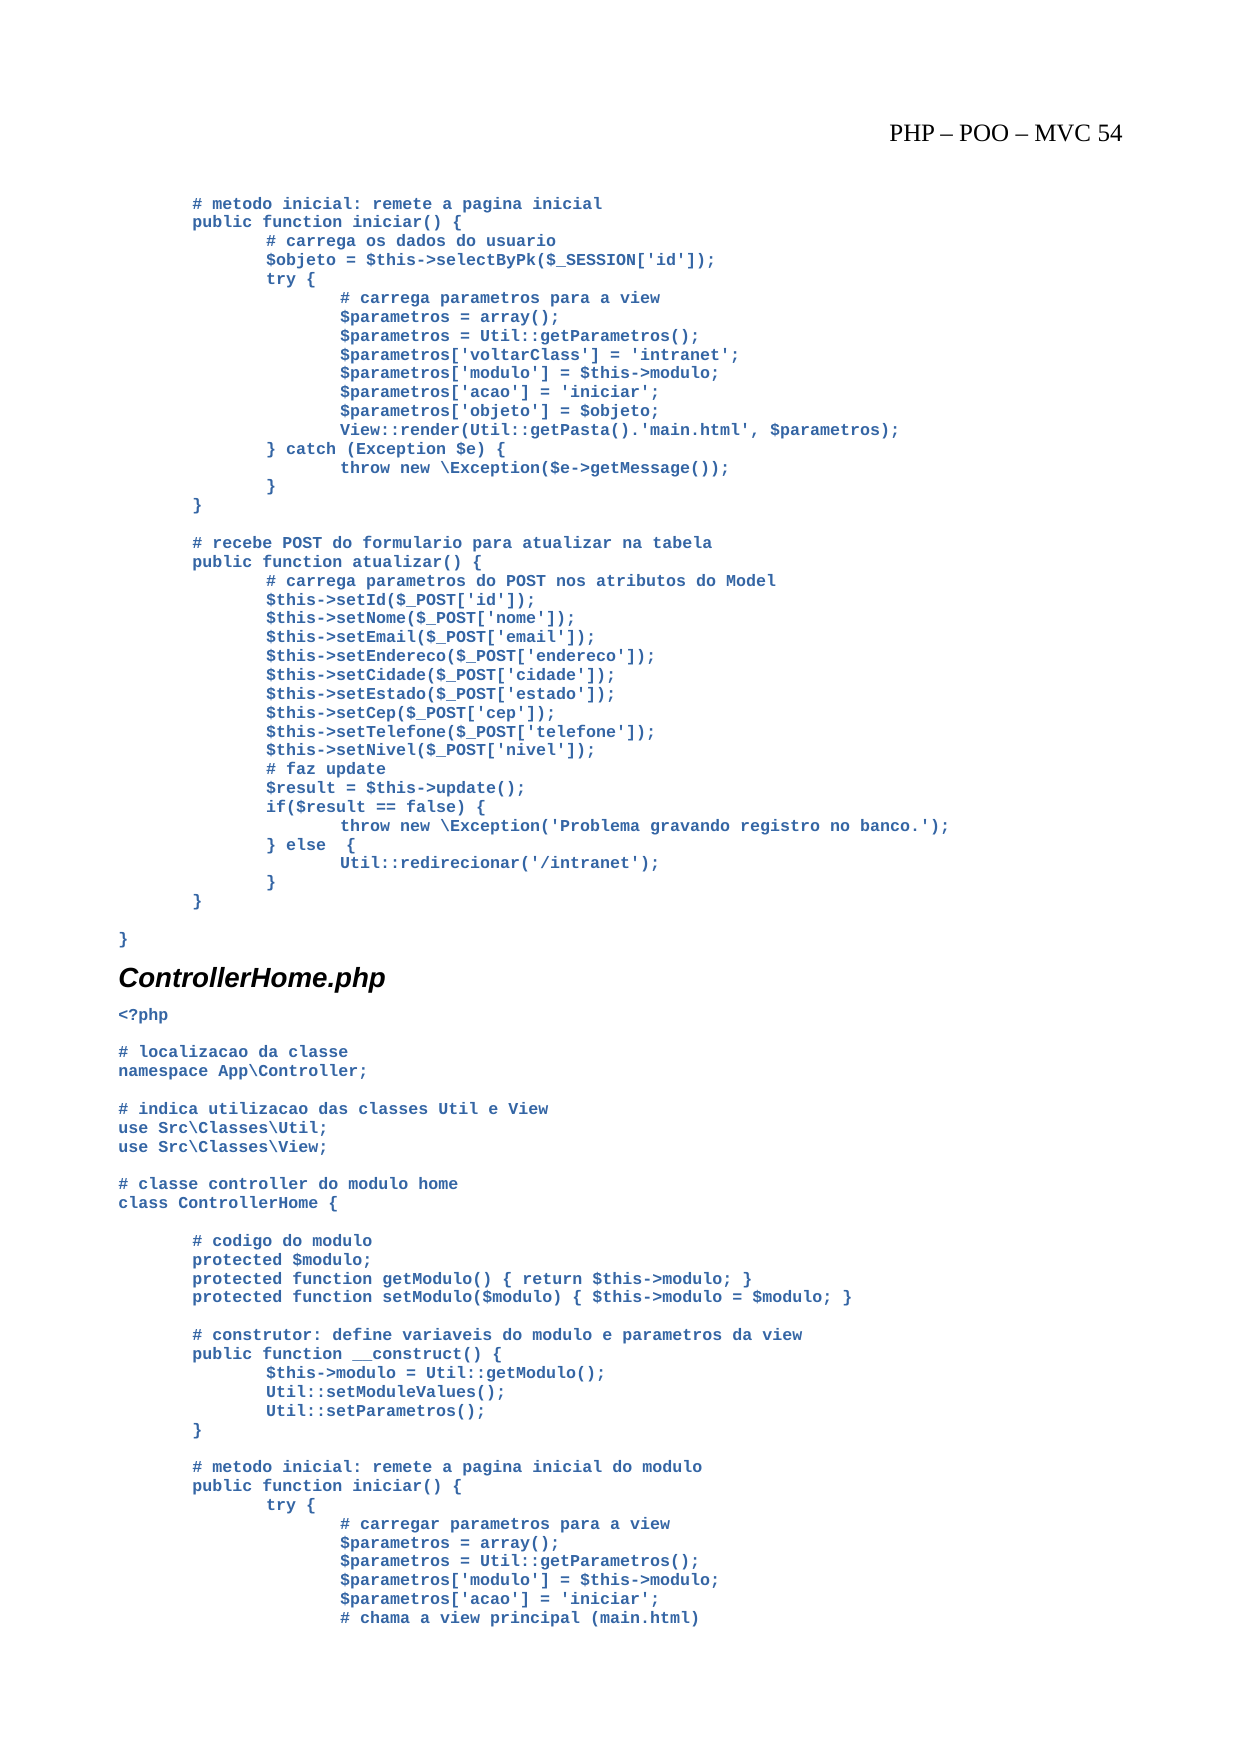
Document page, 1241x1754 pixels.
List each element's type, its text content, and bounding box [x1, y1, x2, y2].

text # recebe POST do formulario para atualizar na tabela [118, 534, 1122, 553]
text public function iniciar() { [118, 1478, 1122, 1496]
text public function iniciar() { [118, 214, 1122, 233]
text throw new \Exception($e->getMessage()); [118, 459, 1122, 478]
text $parametros = Util::getParametros(); [118, 327, 1122, 346]
text protected function setModulo($modulo) { $this->modulo = $modulo; } [118, 1289, 1122, 1308]
text $this->setEndereco($_POST['endereco']); [118, 648, 1122, 667]
text public function atualizar() { [118, 553, 1122, 572]
text # carrega parametros do POST nos atributos do Model [118, 572, 1122, 591]
text protected function getModulo() { return $this->modulo; } [118, 1270, 1122, 1289]
text $this->setCep($_POST['cep']); [118, 704, 1122, 723]
text # carregar parametros para a view [118, 1515, 1122, 1534]
text throw new \Exception('Problema gravando registro no banco.'); [118, 817, 1122, 836]
text use Src\Classes\Util; [118, 1119, 1122, 1138]
text $this->setEstado($_POST['estado']); [118, 685, 1122, 704]
text # codigo do modulo [118, 1232, 1122, 1251]
text $parametros['acao'] = 'iniciar'; [118, 1591, 1122, 1609]
text # carrega parametros para a view [118, 289, 1122, 308]
text $this->modulo = Util::getModulo(); [118, 1364, 1122, 1383]
text } else { [118, 836, 1122, 855]
text <?php [118, 1006, 1122, 1025]
text $this->setId($_POST['id']); [118, 591, 1122, 610]
text $parametros = array(); [118, 308, 1122, 327]
text $result = $this->update(); [118, 780, 1122, 798]
text $parametros = array(); [118, 1534, 1122, 1553]
text # indica utilizacao das classes Util e View [118, 1101, 1122, 1119]
text public function __construct() { [118, 1346, 1122, 1364]
text $objeto = $this->selectByPk($_SESSION['id']); [118, 252, 1122, 271]
text } [118, 893, 1122, 912]
text # metodo inicial: remete a pagina inicial [118, 195, 1122, 214]
text } catch (Exception $e) { [118, 440, 1122, 459]
text $this->setTelefone($_POST['telefone']); [118, 723, 1122, 742]
text protected $modulo; [118, 1251, 1122, 1270]
text $parametros['modulo'] = $this->modulo; [118, 1572, 1122, 1591]
text } [118, 497, 1122, 516]
subtitle ControllerHome.php [118, 962, 1122, 994]
text # chama a view principal (main.html) [118, 1609, 1122, 1628]
text $parametros['objeto'] = $objeto; [118, 403, 1122, 421]
text # carrega os dados do usuario [118, 233, 1122, 252]
text try { [118, 271, 1122, 289]
text # localizacao da classe [118, 1044, 1122, 1063]
text $this->setNome($_POST['nome']); [118, 610, 1122, 629]
text $this->setNivel($_POST['nivel']); [118, 742, 1122, 761]
text View::render(Util::getPasta().'main.html', $parametros); [118, 421, 1122, 440]
text } [118, 1421, 1122, 1440]
text # faz update [118, 761, 1122, 780]
text $parametros['modulo'] = $this->modulo; [118, 365, 1122, 384]
text $parametros = Util::getParametros(); [118, 1553, 1122, 1572]
text Util::redirecionar('/intranet'); [118, 855, 1122, 874]
text if($result == false) { [118, 798, 1122, 817]
text namespace App\Controller; [118, 1063, 1122, 1082]
text $this->setEmail($_POST['email']); [118, 629, 1122, 648]
text use Src\Classes\View; [118, 1138, 1122, 1157]
text } [118, 931, 1122, 949]
text try { [118, 1496, 1122, 1515]
text Util::setParametros(); [118, 1402, 1122, 1421]
text # construtor: define variaveis do modulo e parametros da view [118, 1327, 1122, 1346]
text $parametros['voltarClass'] = 'intranet'; [118, 346, 1122, 365]
text } [118, 478, 1122, 497]
text Util::setModuleValues(); [118, 1383, 1122, 1402]
text } [118, 874, 1122, 893]
text # classe controller do modulo home [118, 1176, 1122, 1195]
text class ControllerHome { [118, 1195, 1122, 1214]
text $this->setCidade($_POST['cidade']); [118, 667, 1122, 685]
text $parametros['acao'] = 'iniciar'; [118, 384, 1122, 403]
text # metodo inicial: remete a pagina inicial do modulo [118, 1459, 1122, 1478]
